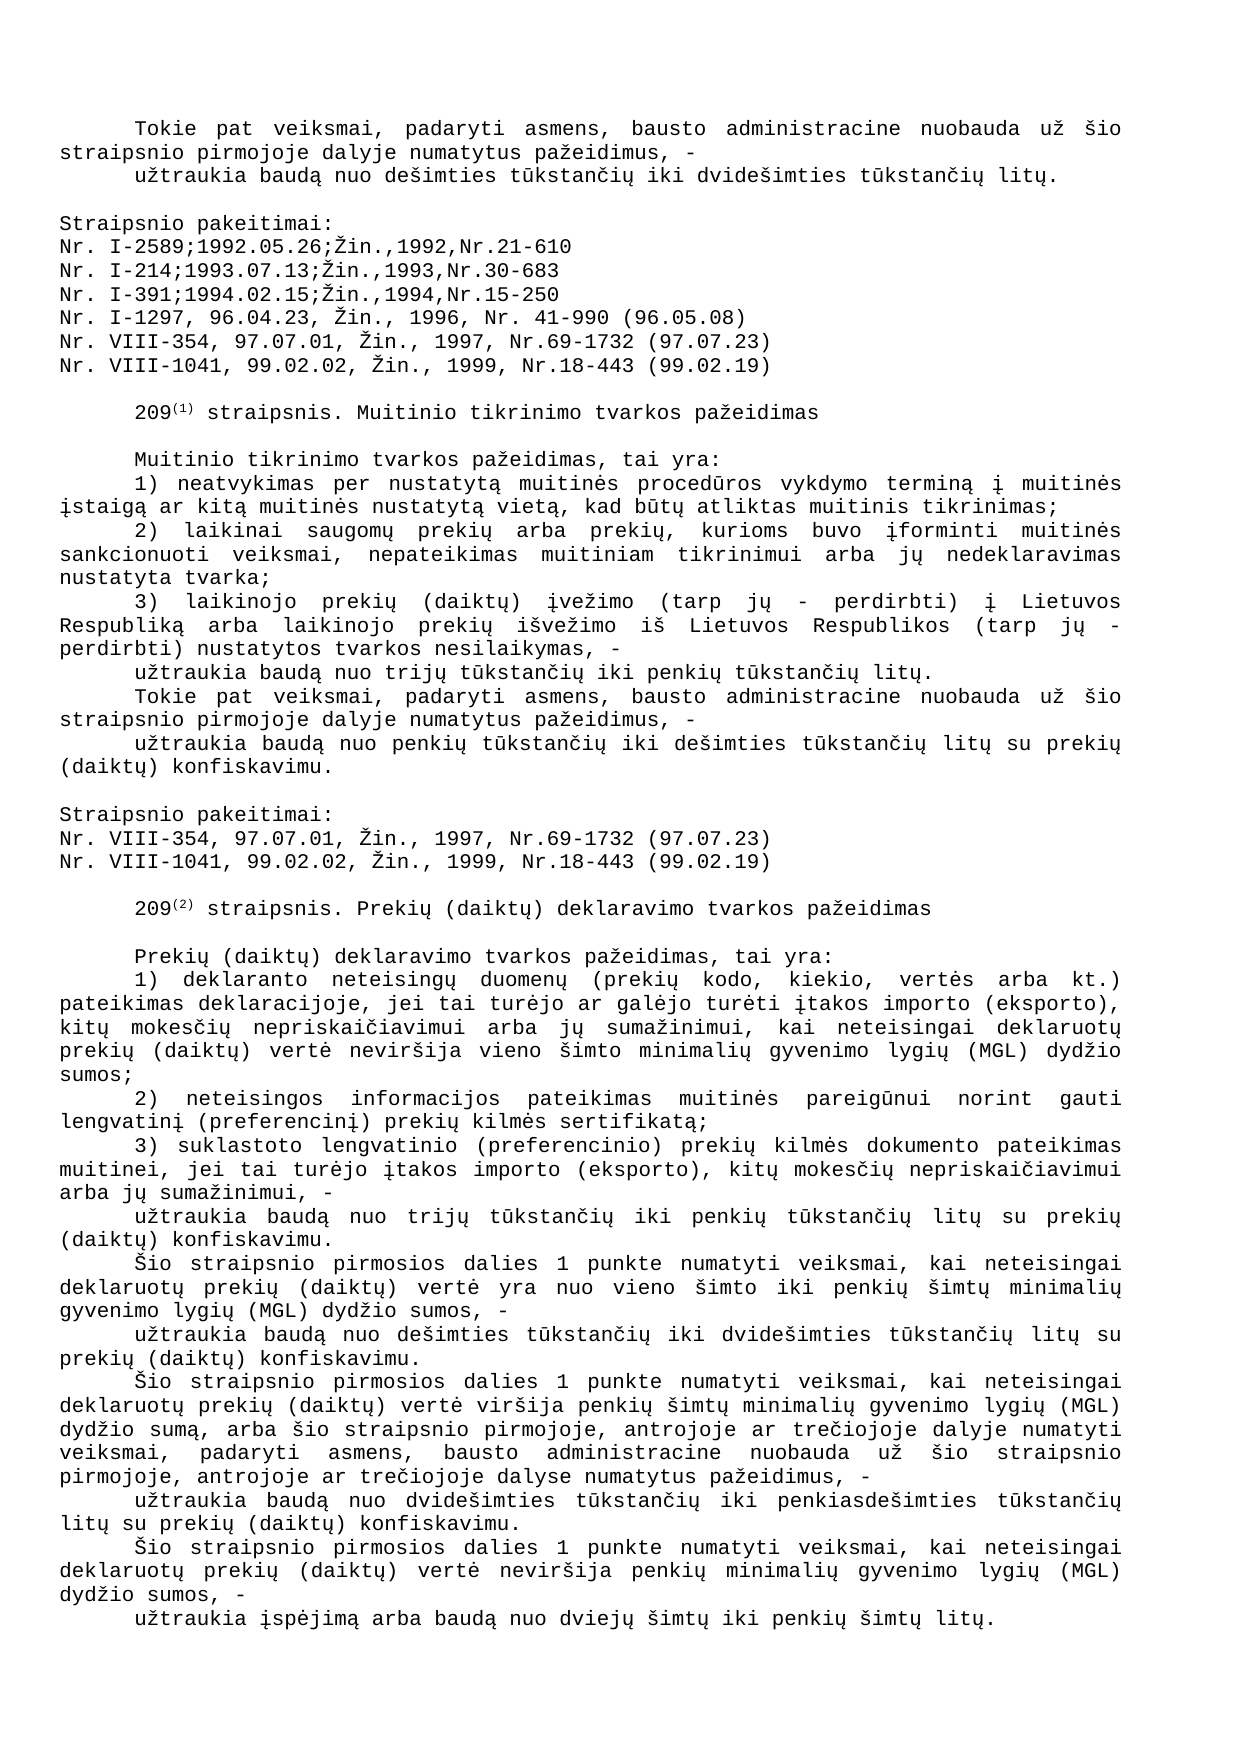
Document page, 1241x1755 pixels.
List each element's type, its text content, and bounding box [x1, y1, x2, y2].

text 3) suklastoto lengvatinio (preferencinio) prekių kilmės dokumento pateikimas muitinei, jei tai turėjo įtakos importo (eksporto), kitų mokesčių nepriskaičiavimui arba jų sumažinimui, - [59, 1135, 1122, 1206]
text užtraukia baudą nuo trijų tūkstančių iki penkių tūkstančių litų su prekių (daiktų) konfiskavimu. [59, 1206, 1122, 1253]
text 1) neatvykimas per nustatytą muitinės procedūros vykdymo terminą į muitinės įstaigą ar kitą muitinės nustatytą vietą, kad būtų atliktas muitinis tikrinimas; [59, 473, 1122, 520]
text Nr. I-391;1994.02.15;Žin.,1994,Nr.15-250 [59, 284, 1122, 307]
text 1) deklaranto neteisingų duomenų (prekių kodo, kiekio, vertės arba kt.) pateikimas deklaracijoje, jei tai turėjo ar galėjo turėti įtakos importo (eksporto), kitų mokesčių nepriskaičiavimui arba jų sumažinimui, kai neteisingai deklaruotų prekių (daiktų) vertė neviršija vieno šimto minimalių gyvenimo lygių (MGL) dydžio sumos; [59, 969, 1122, 1088]
text užtraukia baudą nuo dvidešimties tūkstančių iki penkiasdešimties tūkstančių litų su prekių (daiktų) konfiskavimu. [59, 1489, 1122, 1537]
text 209(2) straipsnis. Prekių (daiktų) deklaravimo tvarkos pažeidimas [59, 898, 1122, 922]
text Nr. I-1297, 96.04.23, Žin., 1996, Nr. 41-990 (96.05.08) [59, 307, 1122, 331]
text Prekių (daiktų) deklaravimo tvarkos pažeidimas, tai yra: [59, 946, 1122, 969]
text Nr. VIII-354, 97.07.01, Žin., 1997, Nr.69-1732 (97.07.23) [59, 331, 1122, 354]
text Šio straipsnio pirmosios dalies 1 punkte numatyti veiksmai, kai neteisingai deklaruotų prekių (daiktų) vertė yra nuo vieno šimto iki penkių šimtų minimalių gyvenimo lygių (MGL) dydžio sumos, - [59, 1253, 1122, 1324]
text Straipsnio pakeitimai: [59, 804, 1122, 827]
text Muitinio tikrinimo tvarkos pažeidimas, tai yra: [59, 449, 1122, 473]
text Nr. I-2589;1992.05.26;Žin.,1992,Nr.21-610 [59, 236, 1122, 260]
text Tokie pat veiksmai, padaryti asmens, bausto administracine nuobauda už šio straipsnio pirmojoje dalyje numatytus pažeidimus, - [59, 686, 1122, 733]
text 3) laikinojo prekių (daiktų) įvežimo (tarp jų - perdirbti) į Lietuvos Respubliką arba laikinojo prekių išvežimo iš Lietuvos Respublikos (tarp jų - perdirbti) nustatytos tvarkos nesilaikymas, - [59, 591, 1122, 662]
text Šio straipsnio pirmosios dalies 1 punkte numatyti veiksmai, kai neteisingai deklaruotų prekių (daiktų) vertė viršija penkių šimtų minimalių gyvenimo lygių (MGL) dydžio sumą, arba šio straipsnio pirmojoje, antrojoje ar trečiojoje dalyje numatyti veiksmai, padaryti asmens, bausto administracine nuobauda už šio straipsnio pirmojoje, antrojoje ar trečiojoje dalyse numatytus pažeidimus, - [59, 1371, 1122, 1489]
text Nr. I-214;1993.07.13;Žin.,1993,Nr.30-683 [59, 260, 1122, 284]
text 2) neteisingos informacijos pateikimas muitinės pareigūnui norint gauti lengvatinį (preferencinį) prekių kilmės sertifikatą; [59, 1088, 1122, 1135]
text užtraukia įspėjimą arba baudą nuo dviejų šimtų iki penkių šimtų litų. [59, 1608, 1122, 1631]
text užtraukia baudą nuo dešimties tūkstančių iki dvidešimties tūkstančių litų su prekių (daiktų) konfiskavimu. [59, 1324, 1122, 1371]
text Šio straipsnio pirmosios dalies 1 punkte numatyti veiksmai, kai neteisingai deklaruotų prekių (daiktų) vertė neviršija penkių minimalių gyvenimo lygių (MGL) dydžio sumos, - [59, 1537, 1122, 1608]
text užtraukia baudą nuo dešimties tūkstančių iki dvidešimties tūkstančių litų. [59, 165, 1122, 189]
text Straipsnio pakeitimai: [59, 213, 1122, 236]
text 209(1) straipsnis. Muitinio tikrinimo tvarkos pažeidimas [59, 402, 1122, 426]
text 2) laikinai saugomų prekių arba prekių, kurioms buvo įforminti muitinės sankcionuoti veiksmai, nepateikimas muitiniam tikrinimui arba jų nedeklaravimas nustatyta tvarka; [59, 520, 1122, 591]
text Nr. VIII-1041, 99.02.02, Žin., 1999, Nr.18-443 (99.02.19) [59, 851, 1122, 875]
text užtraukia baudą nuo trijų tūkstančių iki penkių tūkstančių litų. [59, 662, 1122, 686]
text Nr. VIII-354, 97.07.01, Žin., 1997, Nr.69-1732 (97.07.23) [59, 827, 1122, 851]
text Tokie pat veiksmai, padaryti asmens, bausto administracine nuobauda už šio straipsnio pirmojoje dalyje numatytus pažeidimus, - [59, 118, 1122, 165]
text užtraukia baudą nuo penkių tūkstančių iki dešimties tūkstančių litų su prekių (daiktų) konfiskavimu. [59, 733, 1122, 780]
text Nr. VIII-1041, 99.02.02, Žin., 1999, Nr.18-443 (99.02.19) [59, 354, 1122, 378]
